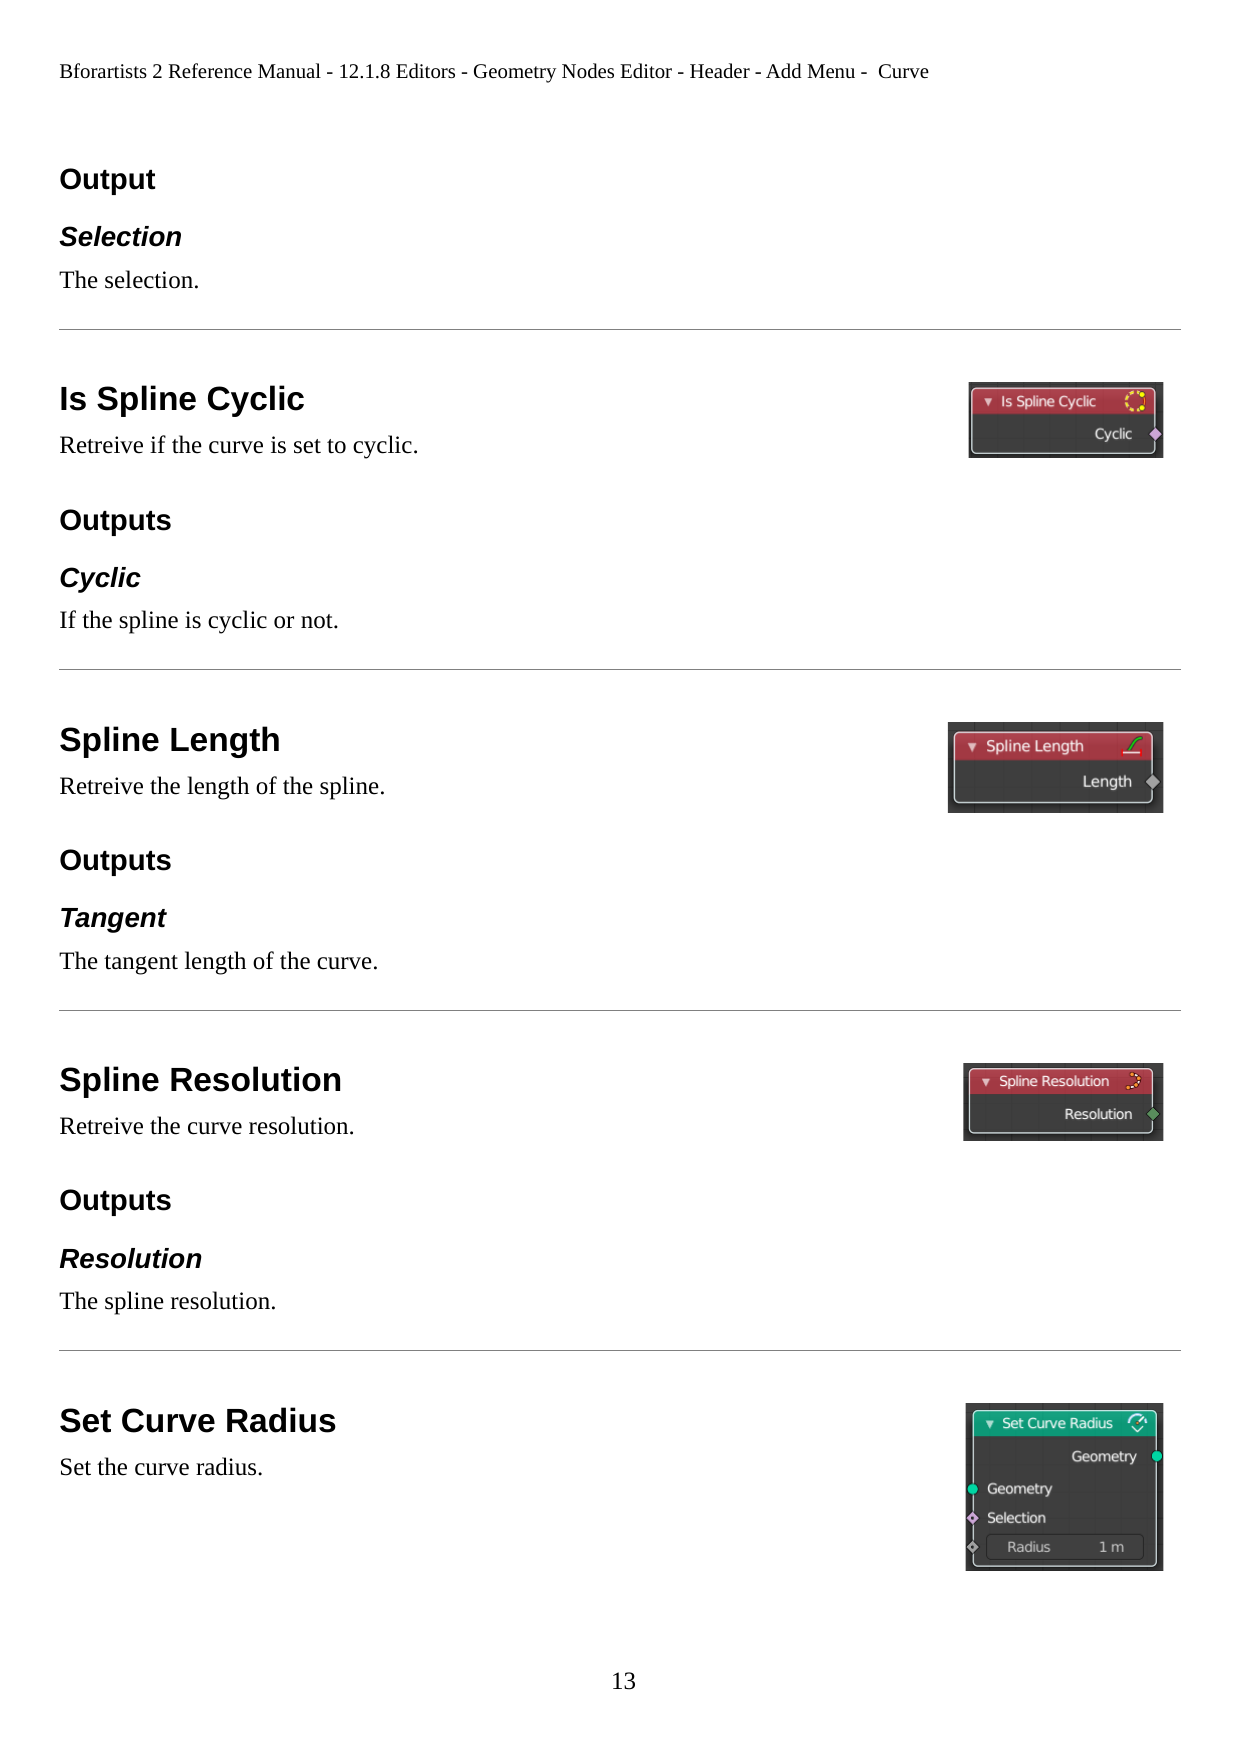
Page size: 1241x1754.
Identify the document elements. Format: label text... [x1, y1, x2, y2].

picture [963, 1063, 1164, 1141]
text Retreive the curve resolution. [59, 1111, 963, 1140]
subtitle Set Curve Radius [59, 1400, 1181, 1439]
text Set the curve radius. [59, 1452, 965, 1480]
subtitle Cyclic [59, 561, 1181, 593]
subtitle Selection [59, 221, 1181, 253]
subtitle Spline Resolution [59, 1060, 1181, 1099]
subtitle Output [59, 162, 1181, 196]
subtitle Tangent [59, 902, 1181, 933]
text The selection. [59, 265, 1181, 294]
picture [947, 722, 1164, 813]
picture [968, 382, 1164, 458]
text The spline resolution. [59, 1286, 1181, 1315]
text Retreive the length of the spline. [59, 771, 947, 799]
subtitle Spline Length [59, 719, 1181, 758]
subtitle Outputs [59, 1183, 1181, 1217]
subtitle Outputs [59, 502, 1181, 536]
subtitle Outputs [59, 843, 1181, 877]
subtitle Is Spline Cyclic [59, 379, 1181, 418]
picture [965, 1403, 1164, 1571]
text The tangent length of the curve. [59, 946, 1181, 975]
text Retreive if the curve is set to cyclic. [59, 430, 1181, 459]
subtitle Resolution [59, 1242, 1181, 1274]
text [1164, 1452, 1181, 1480]
text If the spline is cyclic or not. [59, 606, 1181, 634]
